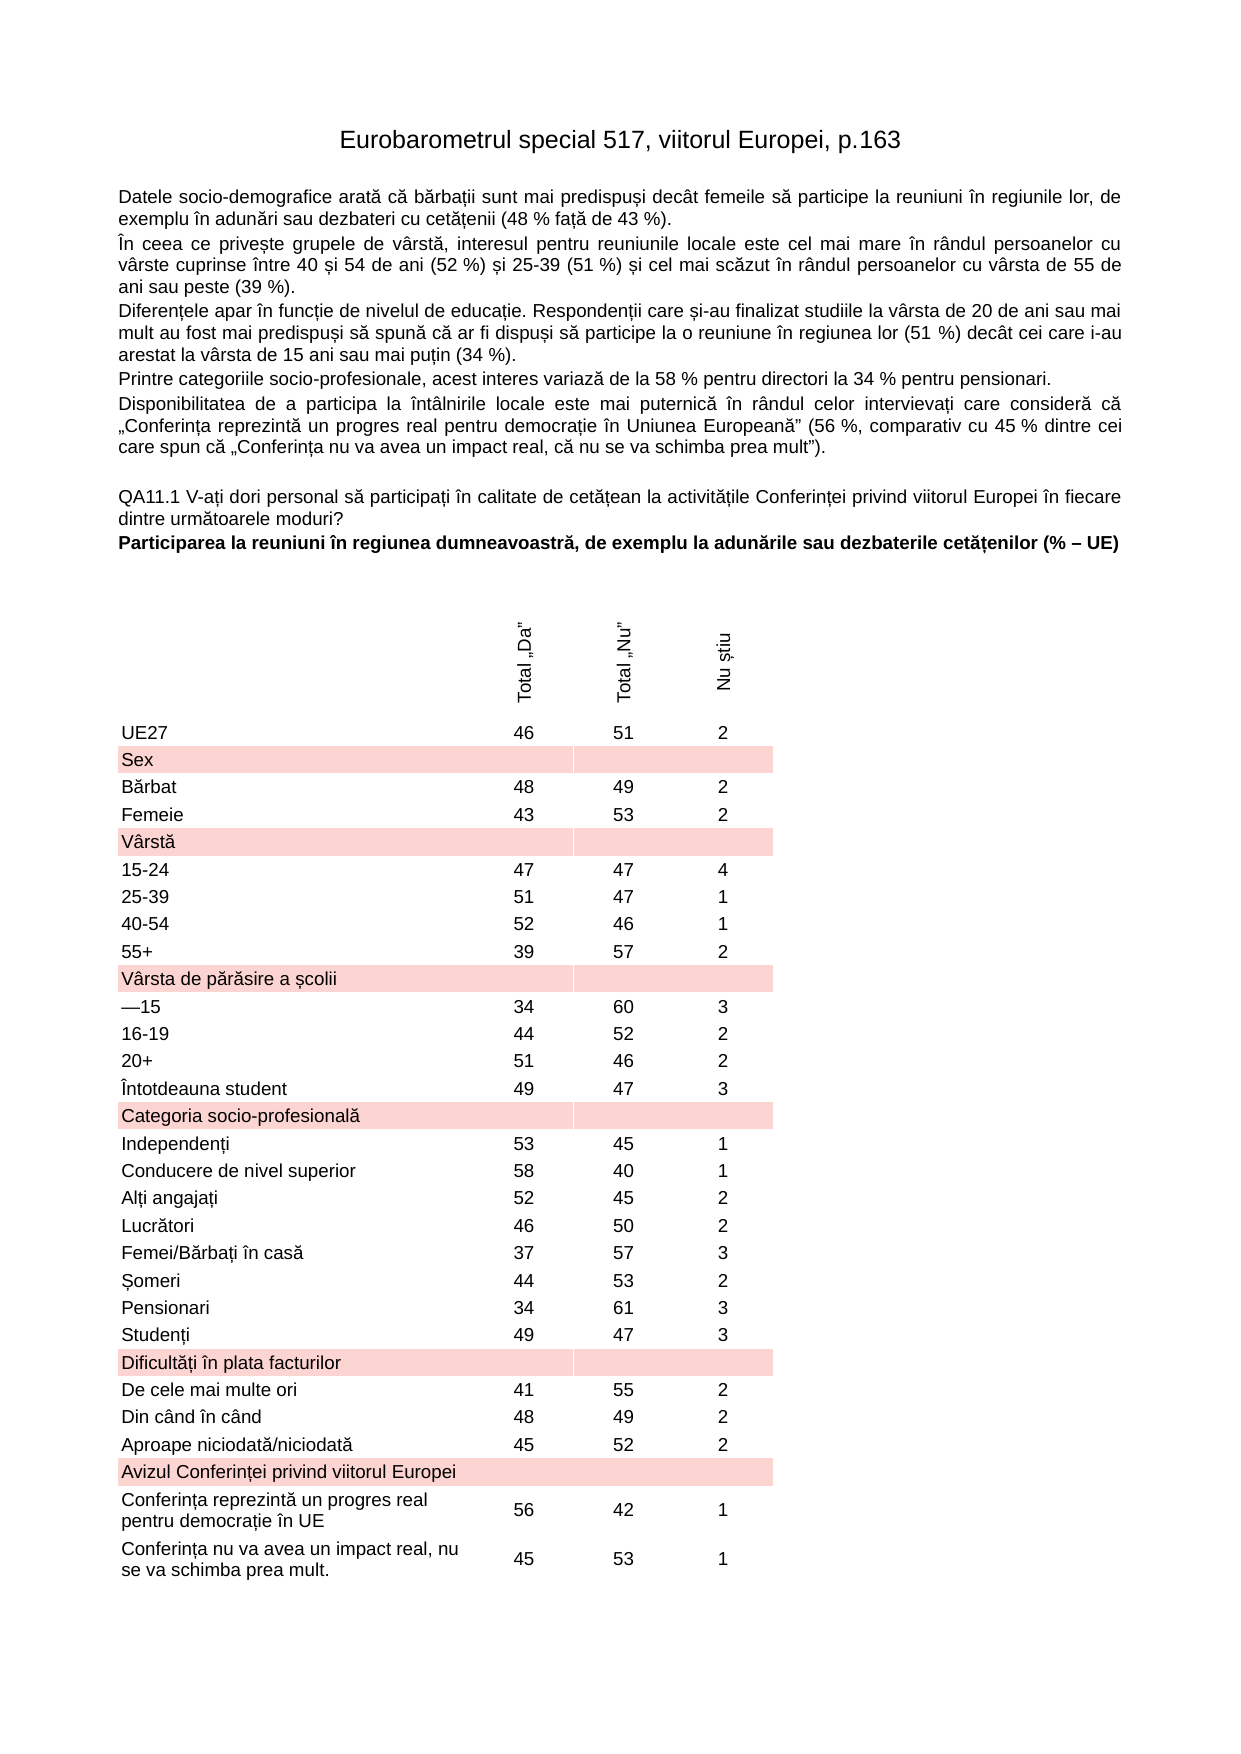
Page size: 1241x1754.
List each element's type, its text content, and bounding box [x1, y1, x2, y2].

table_cell 39 [474, 938, 573, 965]
table_cell 48 [474, 773, 573, 801]
table_cell 47 [574, 856, 673, 883]
table_cell —15 [118, 993, 474, 1020]
table_cell [474, 1349, 573, 1376]
table_cell [474, 828, 573, 856]
table_cell 3 [673, 993, 773, 1020]
table_header Total „Da” [474, 606, 573, 718]
table_cell Conferința nu va avea un impact real, nu se va schimba prea mult. [118, 1535, 474, 1583]
table_cell 52 [474, 910, 573, 938]
table_cell 2 [673, 1376, 773, 1403]
table_cell 2 [673, 1266, 773, 1294]
table_cell [673, 1102, 773, 1129]
table_cell 42 [574, 1486, 673, 1534]
table_cell Lucrători [118, 1212, 474, 1239]
table_cell Din când în când [118, 1404, 474, 1431]
table_cell [673, 746, 773, 773]
table_cell Categoria socio-profesională [118, 1102, 474, 1129]
table_cell Șomeri [118, 1266, 474, 1294]
table_cell 51 [474, 1047, 573, 1075]
table_cell 45 [474, 1431, 573, 1458]
text Disponibilitatea de a participa la întâlnirile locale este mai puternică în rândul celor intervievați care consideră că „Conferința reprezintă un progres real pentru democrație în Uniunea Europeană” (56 %, comparativ cu 45 % dintre cei care spun că „Conferința nu va avea un impact real, că nu se va schimba prea mult”). [118, 393, 1122, 458]
table_cell 60 [574, 993, 673, 1020]
table_cell 46 [474, 1212, 573, 1239]
table_cell 37 [474, 1239, 573, 1266]
table_cell 49 [574, 1404, 673, 1431]
table_cell 1 [673, 883, 773, 910]
table_cell 2 [673, 719, 773, 746]
table_cell 53 [574, 801, 673, 828]
table_cell 52 [474, 1184, 573, 1212]
table_cell Femeie [118, 801, 474, 828]
table_cell Vârsta de părăsire a școlii [118, 965, 474, 992]
table_cell 2 [673, 1184, 773, 1212]
table_cell 55+ [118, 938, 474, 965]
table_cell 49 [574, 773, 673, 801]
table_header Total „Nu” [574, 606, 673, 718]
table_cell Întotdeauna student [118, 1075, 474, 1102]
text Printre categoriile socio-profesionale, acest interes variază de la 58 % pentru directori la 34 % pentru pensionari. [118, 368, 1122, 390]
table_cell 25-39 [118, 883, 474, 910]
table_cell UE27 [118, 719, 474, 746]
table_cell 15-24 [118, 856, 474, 883]
table_cell Pensionari [118, 1294, 474, 1321]
table_cell 57 [574, 1239, 673, 1266]
table_cell Independenți [118, 1130, 474, 1157]
table_cell 41 [474, 1376, 573, 1403]
table_cell [673, 965, 773, 992]
table_cell 49 [474, 1075, 573, 1102]
table_cell 1 [673, 1157, 773, 1184]
table_header [118, 606, 474, 718]
table_cell 3 [673, 1075, 773, 1102]
table_cell 44 [474, 1266, 573, 1294]
table_cell 3 [673, 1239, 773, 1266]
table_cell 52 [574, 1020, 673, 1047]
table_cell Conferința reprezintă un progres real pentru democrație în UE [118, 1486, 474, 1534]
table_cell De cele mai multe ori [118, 1376, 474, 1403]
table_cell 2 [673, 801, 773, 828]
table_cell 47 [474, 856, 573, 883]
table_cell 2 [673, 773, 773, 801]
table_cell 40 [574, 1157, 673, 1184]
table_cell 46 [474, 719, 573, 746]
table_cell 1 [673, 910, 773, 938]
table_cell 45 [574, 1130, 673, 1157]
table_cell 1 [673, 1535, 773, 1583]
table_cell 44 [474, 1020, 573, 1047]
table_cell 1 [673, 1130, 773, 1157]
table_cell 16-19 [118, 1020, 474, 1047]
table_cell 2 [673, 1431, 773, 1458]
table_cell 56 [474, 1486, 573, 1534]
table_cell Sex [118, 746, 474, 773]
table_cell [574, 828, 673, 856]
table_cell 52 [574, 1431, 673, 1458]
table_cell Avizul Conferinței privind viitorul Europei [118, 1458, 673, 1486]
text În ceea ce privește grupele de vârstă, interesul pentru reuniunile locale este cel mai mare în rândul persoanelor cu vârste cuprinse între 40 și 54 de ani (52 %) și 25-39 (51 %) și cel mai scăzut în rândul persoanelor cu vârsta de 55 de ani sau peste (39 %). [118, 232, 1122, 297]
table_cell [574, 1349, 673, 1376]
table_cell 2 [673, 1020, 773, 1047]
table_cell Conducere de nivel superior [118, 1157, 474, 1184]
table_cell [574, 1102, 673, 1129]
table_cell 57 [574, 938, 673, 965]
text Participarea la reuniuni în regiunea dumneavoastră, de exemplu la adunările sau dezbaterile cetățenilor (% – UE) [118, 532, 1122, 554]
table_cell [474, 965, 573, 992]
table_cell Vârstă [118, 828, 474, 856]
table_cell 2 [673, 938, 773, 965]
table_cell 20+ [118, 1047, 474, 1075]
table_cell 61 [574, 1294, 673, 1321]
table_cell Alți angajați [118, 1184, 474, 1212]
table_header Nu știu [673, 606, 773, 718]
table_cell 49 [474, 1321, 573, 1349]
table_cell 51 [574, 719, 673, 746]
table_cell 43 [474, 801, 573, 828]
table_cell Dificultăți în plata facturilor [118, 1349, 474, 1376]
table_cell [673, 1349, 773, 1376]
table_cell 50 [574, 1212, 673, 1239]
table_cell 47 [574, 1321, 673, 1349]
table_cell 3 [673, 1294, 773, 1321]
table_cell [673, 828, 773, 856]
table_cell 2 [673, 1212, 773, 1239]
table_cell 47 [574, 883, 673, 910]
table_cell [574, 746, 673, 773]
table_cell 53 [574, 1535, 673, 1583]
table_cell [474, 1102, 573, 1129]
table_cell 46 [574, 1047, 673, 1075]
table_cell [574, 965, 673, 992]
table_cell Studenți [118, 1321, 474, 1349]
table_cell Aproape niciodată/niciodată [118, 1431, 474, 1458]
table_cell 53 [474, 1130, 573, 1157]
table_cell 40-54 [118, 910, 474, 938]
table_cell 45 [574, 1184, 673, 1212]
table_cell 58 [474, 1157, 573, 1184]
table_cell 51 [474, 883, 573, 910]
table_cell 47 [574, 1075, 673, 1102]
table_cell 2 [673, 1047, 773, 1075]
table_cell 34 [474, 993, 573, 1020]
table_cell 55 [574, 1376, 673, 1403]
table_cell 46 [574, 910, 673, 938]
table_cell Femei/Bărbați în casă [118, 1239, 474, 1266]
table_cell 2 [673, 1404, 773, 1431]
table_cell 3 [673, 1321, 773, 1349]
table_cell 45 [474, 1535, 573, 1583]
text Datele socio-demografice arată că bărbații sunt mai predispuși decât femeile să participe la reuniuni în regiunile lor, de exemplu în adunări sau dezbateri cu cetățenii (48 % față de 43 %). [118, 186, 1122, 229]
table_cell 53 [574, 1266, 673, 1294]
table_cell 34 [474, 1294, 573, 1321]
table_cell Bărbat [118, 773, 474, 801]
table_cell [673, 1458, 773, 1486]
text Diferențele apar în funcție de nivelul de educație. Respondenții care și-au finalizat studiile la vârsta de 20 de ani sau mai mult au fost mai predispuși să spună că ar fi dispuși să participe la o reuniune în regiunea lor (51 %) decât cei care i-au arestat la vârsta de 15 ani sau mai puțin (34 %). [118, 300, 1122, 365]
text QA11.1 V-ați dori personal să participați în calitate de cetățean la activitățile Conferinței privind viitorul Europei în fiecare dintre următoarele moduri? [118, 486, 1122, 529]
table_cell 48 [474, 1404, 573, 1431]
table_cell 1 [673, 1486, 773, 1534]
table_cell [474, 746, 573, 773]
table_cell 4 [673, 856, 773, 883]
